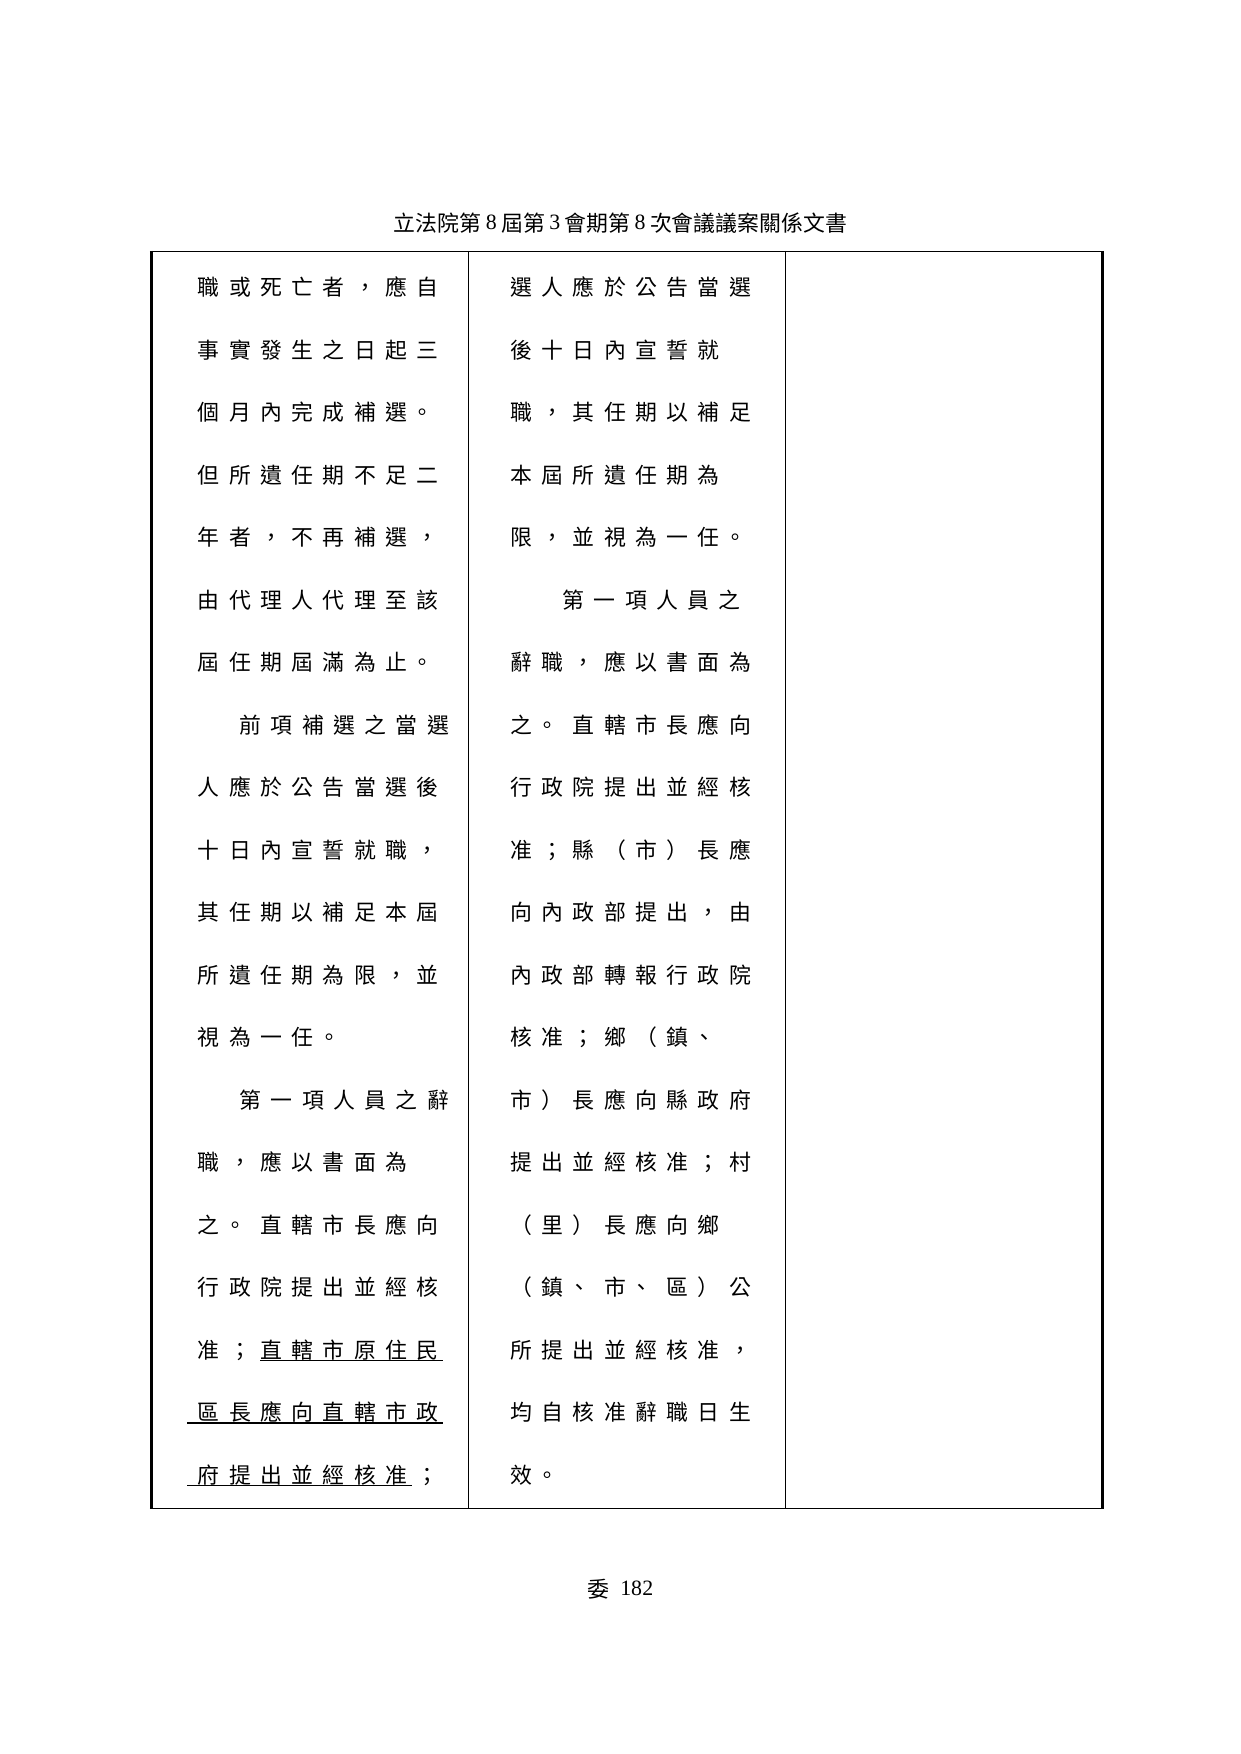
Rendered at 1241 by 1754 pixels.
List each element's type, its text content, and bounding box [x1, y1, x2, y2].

table_cell [786, 252, 1101, 1508]
table_cell 職或死亡者，應自事實發生之日起三個月內完成補選。但所遺任期不足二年者，不再補選，由代理人代理至該屆任期屆滿為止。 前項補選之當選人應於公告當選後十日內宣誓就職，其任期以補足本屆所遺任期為限，並視為一任。 第一項人員之辭職，應以書面為之。直轄市長應向行政院提出並經核准；直轄市原住民區長應向直轄市政府提出並經核准； [153, 252, 468, 1508]
table_cell 選人應於公告當選後十日內宣誓就職，其任期以補足本屆所遺任期為限，並視為一任。 第一項人員之辭職，應以書面為之。直轄市長應向行政院提出並經核准；縣（市）長應向內政部提出，由內政部轉報行政院核准；鄉（鎮、市）長應向縣政府提出並經核准；村（里）長應向鄉（鎮、市、區）公所提出並經核准，均自核准辭職日生效。 [469, 252, 785, 1508]
